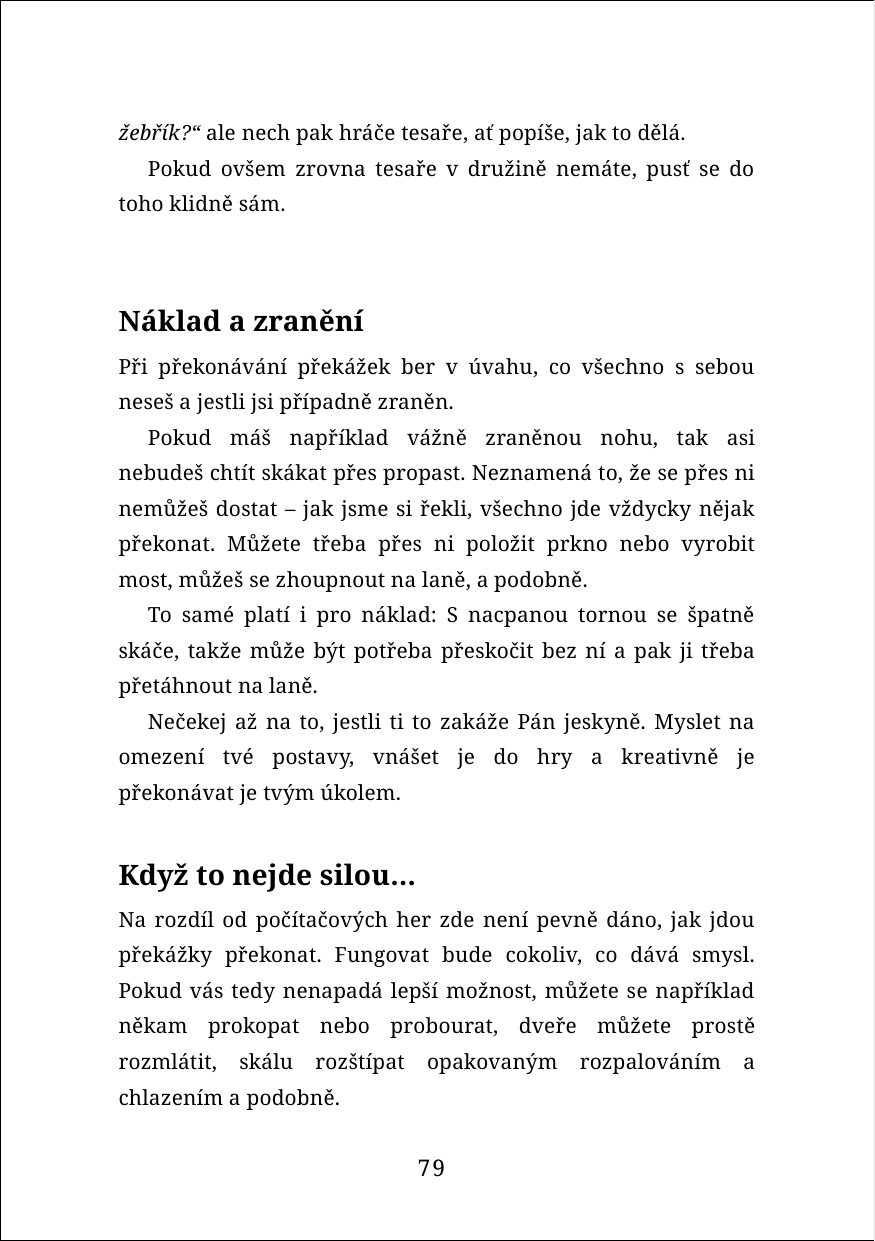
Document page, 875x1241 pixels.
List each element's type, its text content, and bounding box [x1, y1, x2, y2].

text Při překonávání překážek ber v úvahu, co všechno s sebou neseš a jestli jsi případně zraněn. Pokud máš například vážně zraněnou nohu, tak asi nebudeš chtít skákat přes propast. Neznamená to, že se přes ni nemůžeš dostat – jak jsme si řekli, všechno jde vždycky nějak překonat. Můžete třeba přes ni položit prkno nebo vyrobit most, můžeš se zhoupnout na laně, a podobně. To samé platí i pro náklad: S nacpanou tornou se špatně skáče, takže může být potřeba přeskočit bez ní a pak ji třeba přetáhnout na laně. Nečekej až na to, jestli ti to zakáže Pán jeskyně. Myslet na omezení tvé postavy, vnášet je do hry a kreativně je překonávat je tvým úkolem. [118, 352, 756, 806]
subtitle Když to nejde silou… [118, 855, 756, 893]
subtitle Náklad a zranění [118, 302, 756, 340]
text žebřík?“ ale nech pak hráče tesaře, ať popíše, jak to dělá. Pokud ovšem zrovna tesaře v družině nemáte, pusť se do toho klidně sám. [118, 118, 756, 253]
text Na rozdíl od počítačových her zde není pevně dáno, jak jdou překážky překonat. Fungovat bude cokoliv, co dává smysl. Pokud vás tedy nenapadá lepší možnost, můžete se například někam prokopat nebo probourat, dveře můžete prostě rozmlátit, skálu rozštípat opakovaným rozpalováním a chlazením a podobně. [118, 905, 756, 1111]
